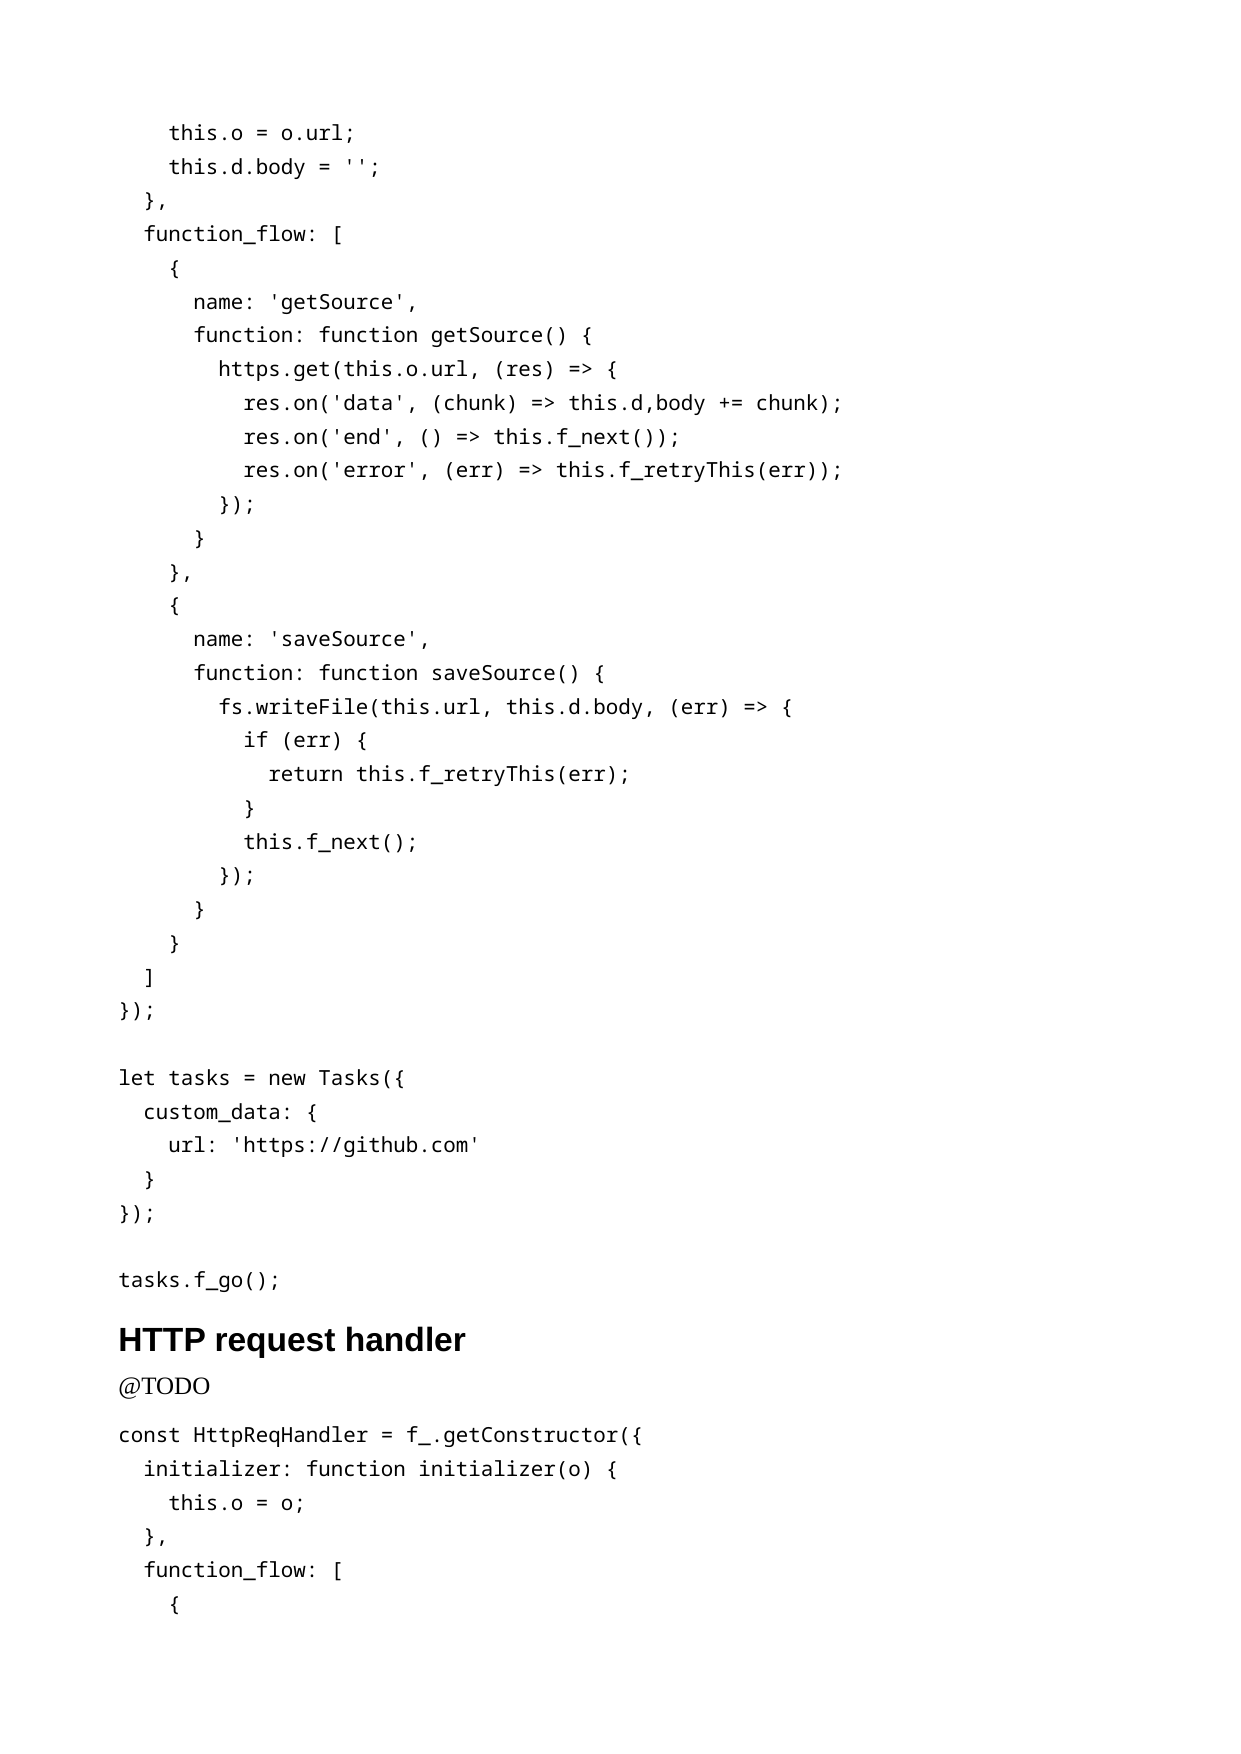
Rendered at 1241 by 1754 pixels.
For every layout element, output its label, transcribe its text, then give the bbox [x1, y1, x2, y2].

text tasks.f_go(); [118, 1266, 1122, 1294]
text }); [118, 489, 1122, 518]
text { [118, 1589, 1122, 1618]
text @TODO [118, 1371, 1122, 1400]
text } [118, 928, 1122, 957]
text this.f_next(); [118, 827, 1122, 855]
text function: function saveSource() { [118, 658, 1122, 687]
text initializer: function initializer(o) { [118, 1454, 1122, 1483]
text res.on('end', () => this.f_next()); [118, 422, 1122, 450]
text { [118, 591, 1122, 619]
text }); [118, 1198, 1122, 1227]
text }); [118, 861, 1122, 889]
text res.on('data', (chunk) => this.d,body += chunk); [118, 388, 1122, 417]
text function_flow: [ [118, 219, 1122, 248]
text ] [118, 962, 1122, 990]
text this.o = o; [118, 1488, 1122, 1516]
text name: 'getSource', [118, 287, 1122, 315]
text } [118, 523, 1122, 552]
text https.get(this.o.url, (res) => { [118, 354, 1122, 383]
text function_flow: [ [118, 1555, 1122, 1584]
text name: 'saveSource', [118, 624, 1122, 653]
text function: function getSource() { [118, 321, 1122, 349]
text this.o = o.url; [118, 118, 1122, 147]
text const HttpReqHandler = f_.getConstructor({ [118, 1420, 1122, 1449]
text custom_data: { [118, 1097, 1122, 1125]
subtitle HTTP request handler [118, 1320, 1122, 1359]
text return this.f_retryThis(err); [118, 759, 1122, 788]
text }, [118, 557, 1122, 585]
text if (err) { [118, 726, 1122, 754]
text res.on('error', (err) => this.f_retryThis(err)); [118, 456, 1122, 484]
text }, [118, 186, 1122, 214]
text }); [118, 996, 1122, 1024]
text let tasks = new Tasks({ [118, 1063, 1122, 1092]
text } [118, 1164, 1122, 1193]
text url: 'https://github.com' [118, 1131, 1122, 1159]
text this.d.body = ''; [118, 152, 1122, 180]
text }, [118, 1522, 1122, 1550]
text } [118, 793, 1122, 822]
text fs.writeFile(this.url, this.d.body, (err) => { [118, 692, 1122, 720]
text } [118, 894, 1122, 923]
text { [118, 253, 1122, 282]
